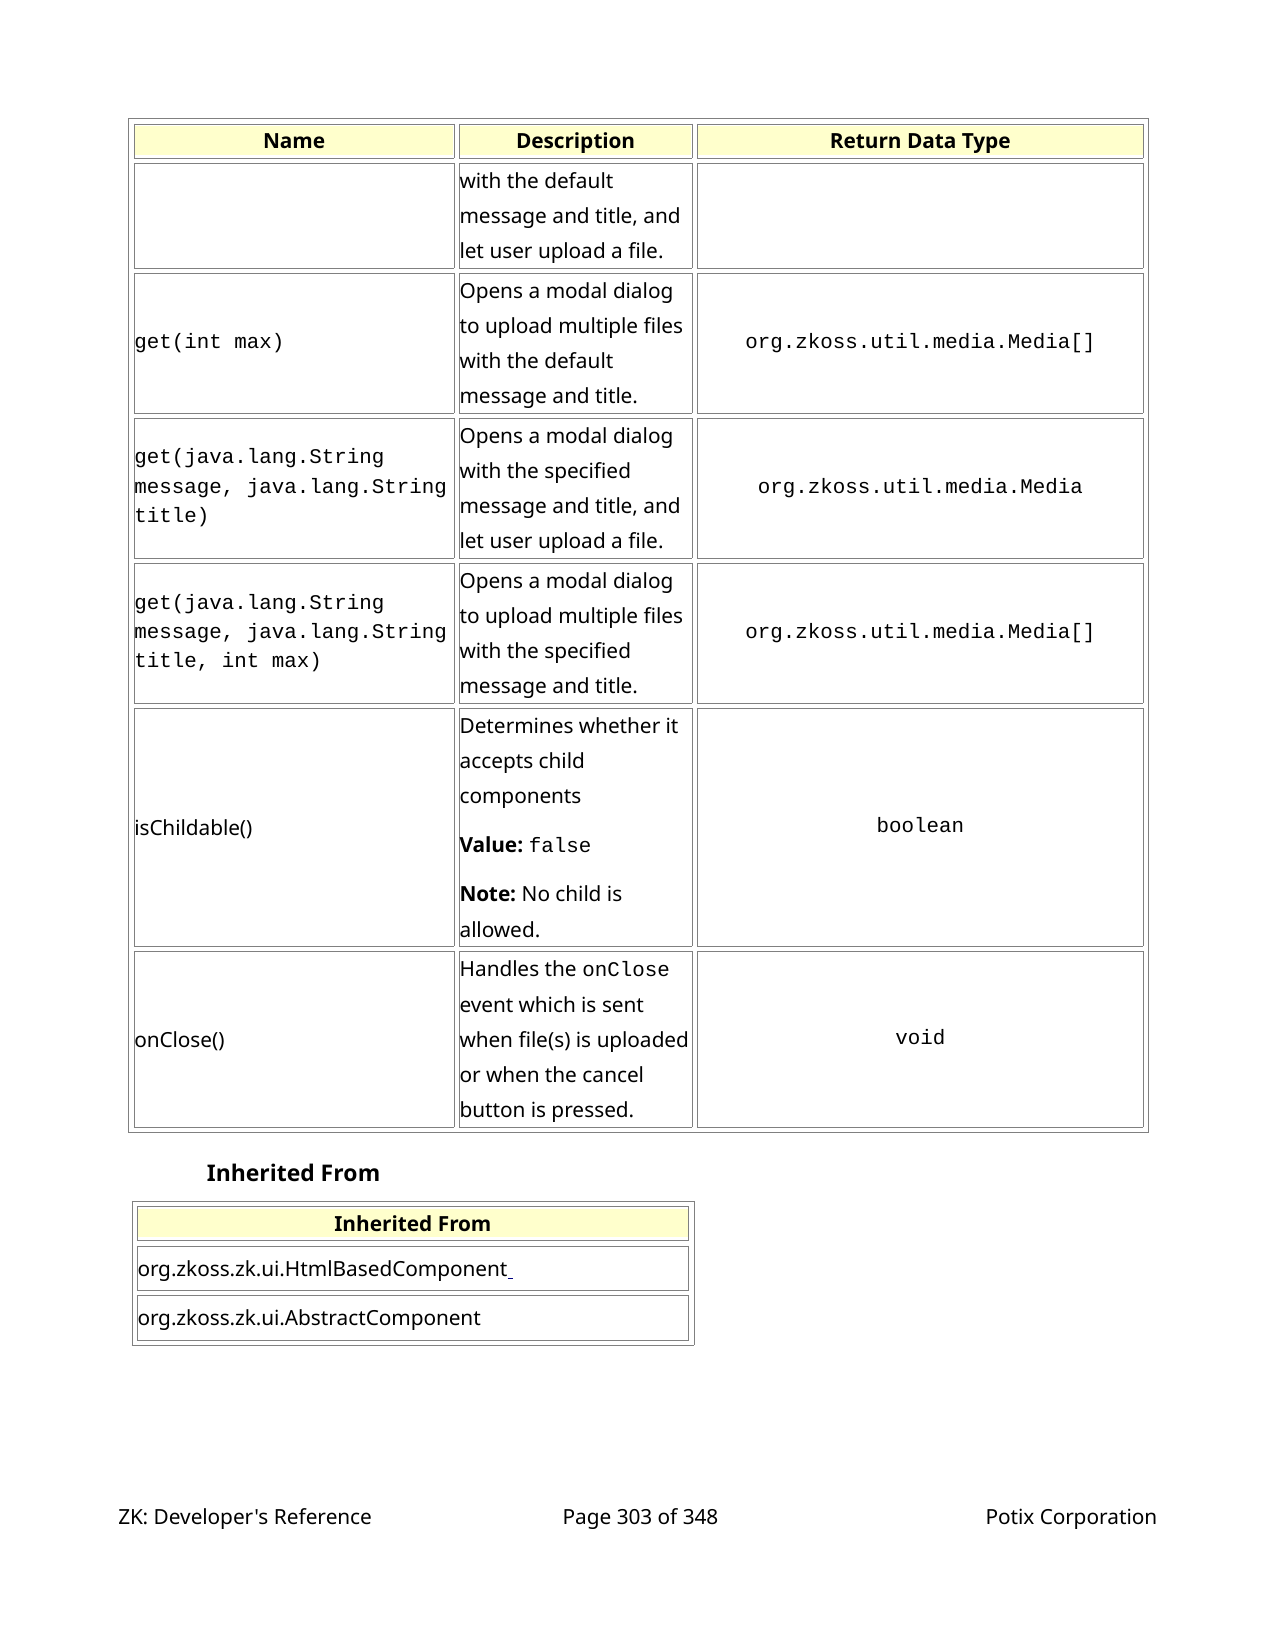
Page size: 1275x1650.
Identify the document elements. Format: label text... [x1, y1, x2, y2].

table_cell org.zkoss.util.media.Media[] [694, 268, 1146, 413]
table_cell boolean [694, 703, 1146, 946]
table_cell isChildable() [131, 703, 456, 946]
table_cell Opens a modal dialog to upload multiple files with the specified message and title. [456, 558, 694, 703]
table_cell [131, 158, 456, 267]
table_header Description [456, 119, 694, 158]
table_cell org.zkoss.util.media.Media [694, 413, 1146, 558]
table_cell Handles the onClose event which is sent when file(s) is uploaded or when the cancel button is pressed. [456, 946, 694, 1127]
table_header Inherited From [134, 1202, 691, 1240]
table_cell Opens a modal dialog to upload multiple files with the default message and title. [456, 268, 694, 413]
table_cell get(int max) [131, 268, 456, 413]
table_header Name [131, 119, 456, 158]
table_cell void [694, 946, 1146, 1127]
table_cell with the default message and title, and let user upload a file. [456, 158, 694, 267]
table_cell get(java.lang.String message, java.lang.String title) [131, 413, 456, 558]
table_cell get(java.lang.String message, java.lang.String title, int max) [131, 558, 456, 703]
table_cell onClose() [131, 946, 456, 1127]
table_cell org.zkoss.zk.ui.AbstractComponent [134, 1290, 691, 1340]
table_header Return Data Type [694, 119, 1146, 158]
table_cell org.zkoss.util.media.Media[] [694, 558, 1146, 703]
table_cell org.zkoss.zk.ui.HtmlBasedComponent [134, 1240, 691, 1290]
table_cell [694, 158, 1146, 267]
table_cell Determines whether it accepts child components Value: false Note: No child is allowed. [456, 703, 694, 946]
subtitle Inherited From [207, 1157, 1157, 1188]
table_cell Opens a modal dialog with the specified message and title, and let user upload a file. [456, 413, 694, 558]
